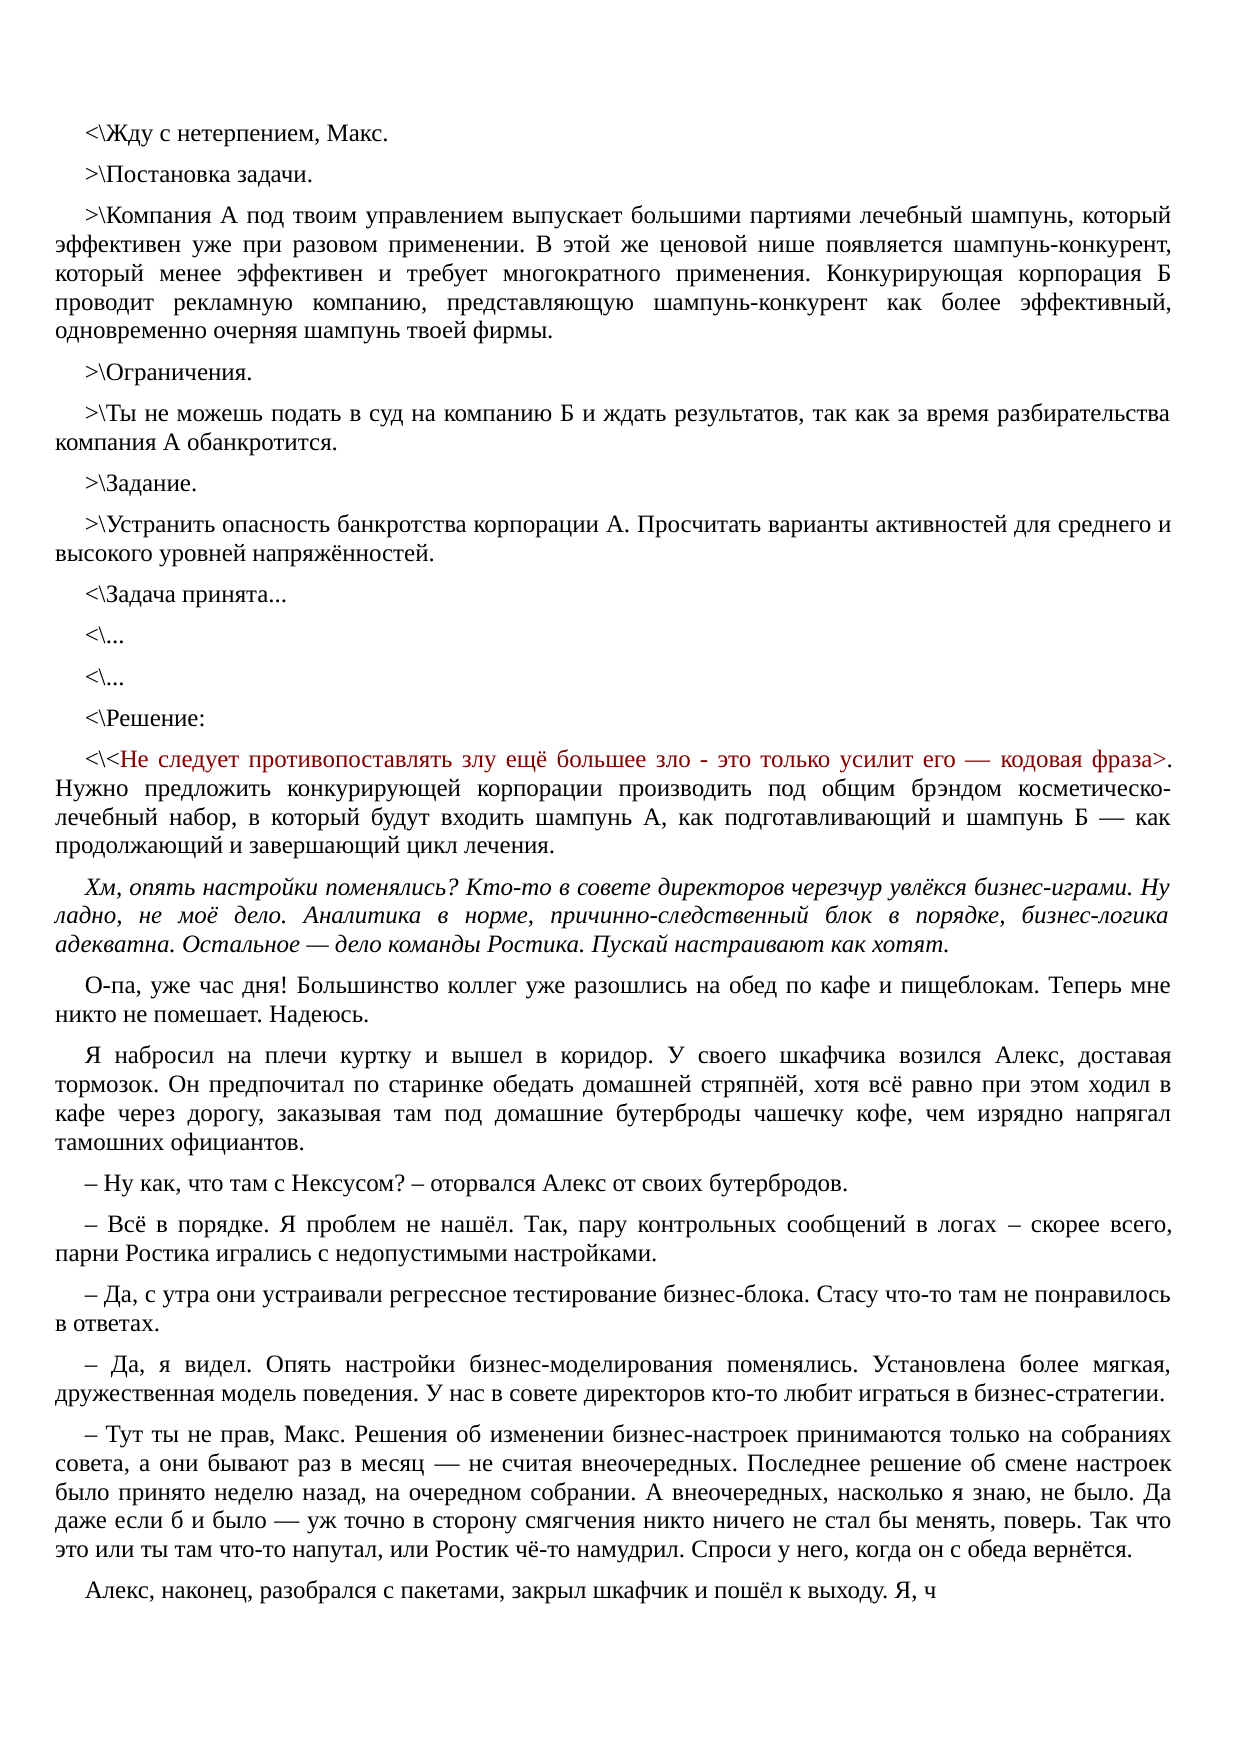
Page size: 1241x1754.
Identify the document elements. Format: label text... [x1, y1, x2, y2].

text О-па, уже час дня! Большинство коллег уже разошлись на обед по кафе и пищеблокам. Теперь мне никто не помешает. Надеюсь. [55, 971, 1172, 1028]
text >\Ограничения. [55, 357, 1172, 386]
text >\Компания А под твоим управлением выпускает большими партиями лечебный шампунь, который эффективен уже при разовом применении. В этой же ценовой нише появляется шампунь-конкурент, который менее эффективен и требует многократного применения. Конкурирующая корпорация Б проводит рекламную компанию, представляющую шампунь-конкурент как более эффективный, одновременно очерняя шампунь твоей фирмы. [55, 201, 1172, 344]
text <\... [55, 621, 1172, 649]
text – Ну как, что там с Нексусом? – оторвался Алекс от своих бутербродов. [55, 1168, 1172, 1197]
text <\<Не следует противопоставлять злу ещё большее зло - это только усилит его — кодовая фраза>. Нужно предложить конкурирующей корпорации производить под общим брэндом косметическо-лечебный набор, в который будут входить шампунь А, как подготавливающий и шампунь Б — как продолжающий и завершающий цикл лечения. [55, 744, 1172, 859]
text Я набросил на плечи куртку и вышел в коридор. У своего шкафчика возился Алекс, доставая тормозок. Он предпочитал по старинке обедать домашней стряпнёй, хотя всё равно при этом ходил в кафе через дорогу, заказывая там под домашние бутерброды чашечку кофе, чем изрядно напрягал тамошних официантов. [55, 1041, 1172, 1156]
text – Да, с утра они устраивали регрессное тестирование бизнес-блока. Стасу что-то там не понравилось в ответах. [55, 1279, 1172, 1337]
text – Всё в порядке. Я проблем не нашёл. Так, пару контрольных сообщений в логах – скорее всего, парни Ростика игрались с недопустимыми настройками. [55, 1209, 1172, 1267]
text <\Решение: [55, 703, 1172, 732]
text Алекс, наконец, разобрался с пакетами, закрыл шкафчик и пошёл к выходу. Я, ч [55, 1576, 1172, 1604]
text >\Задание. [55, 468, 1172, 497]
text <\... [55, 662, 1172, 691]
text <\Жду с нетерпением, Макс. [55, 118, 1172, 147]
text – Тут ты не прав, Макс. Решения об изменении бизнес-настроек принимаются только на собраниях совета, а они бывают раз в месяц — не считая внеочередных. Последнее решение об смене настроек было принято неделю назад, на очередном собрании. А внеочередных, насколько я знаю, не было. Да даже если б и было — уж точно в сторону смягчения никто ничего не стал бы менять, поверь. Так что это или ты там что-то напутал, или Ростик чё-то намудрил. Спроси у него, когда он с обеда вернётся. [55, 1419, 1172, 1563]
text Хм, опять настройки поменялись? Кто-то в совете директоров черезчур увлёкся бизнес-играми. Ну ладно, не моё дело. Аналитика в норме, причинно-следственный блок в порядке, бизнес-логика адекватна. Остальное — дело команды Ростика. Пускай настраивают как хотят. [55, 872, 1172, 958]
text <\Задача принята... [55, 579, 1172, 608]
text >\Устранить опасность банкротства корпорации А. Просчитать варианты активностей для среднего и высокого уровней напряжённостей. [55, 509, 1172, 567]
text >\Постановка задачи. [55, 159, 1172, 188]
text – Да, я видел. Опять настройки бизнес-моделирования поменялись. Установлена более мягкая, дружественная модель поведения. У нас в совете директоров кто-то любит играться в бизнес-стратегии. [55, 1349, 1172, 1407]
text >\Ты не можешь подать в суд на компанию Б и ждать результатов, так как за время разбирательства компания А обанкротится. [55, 398, 1172, 456]
